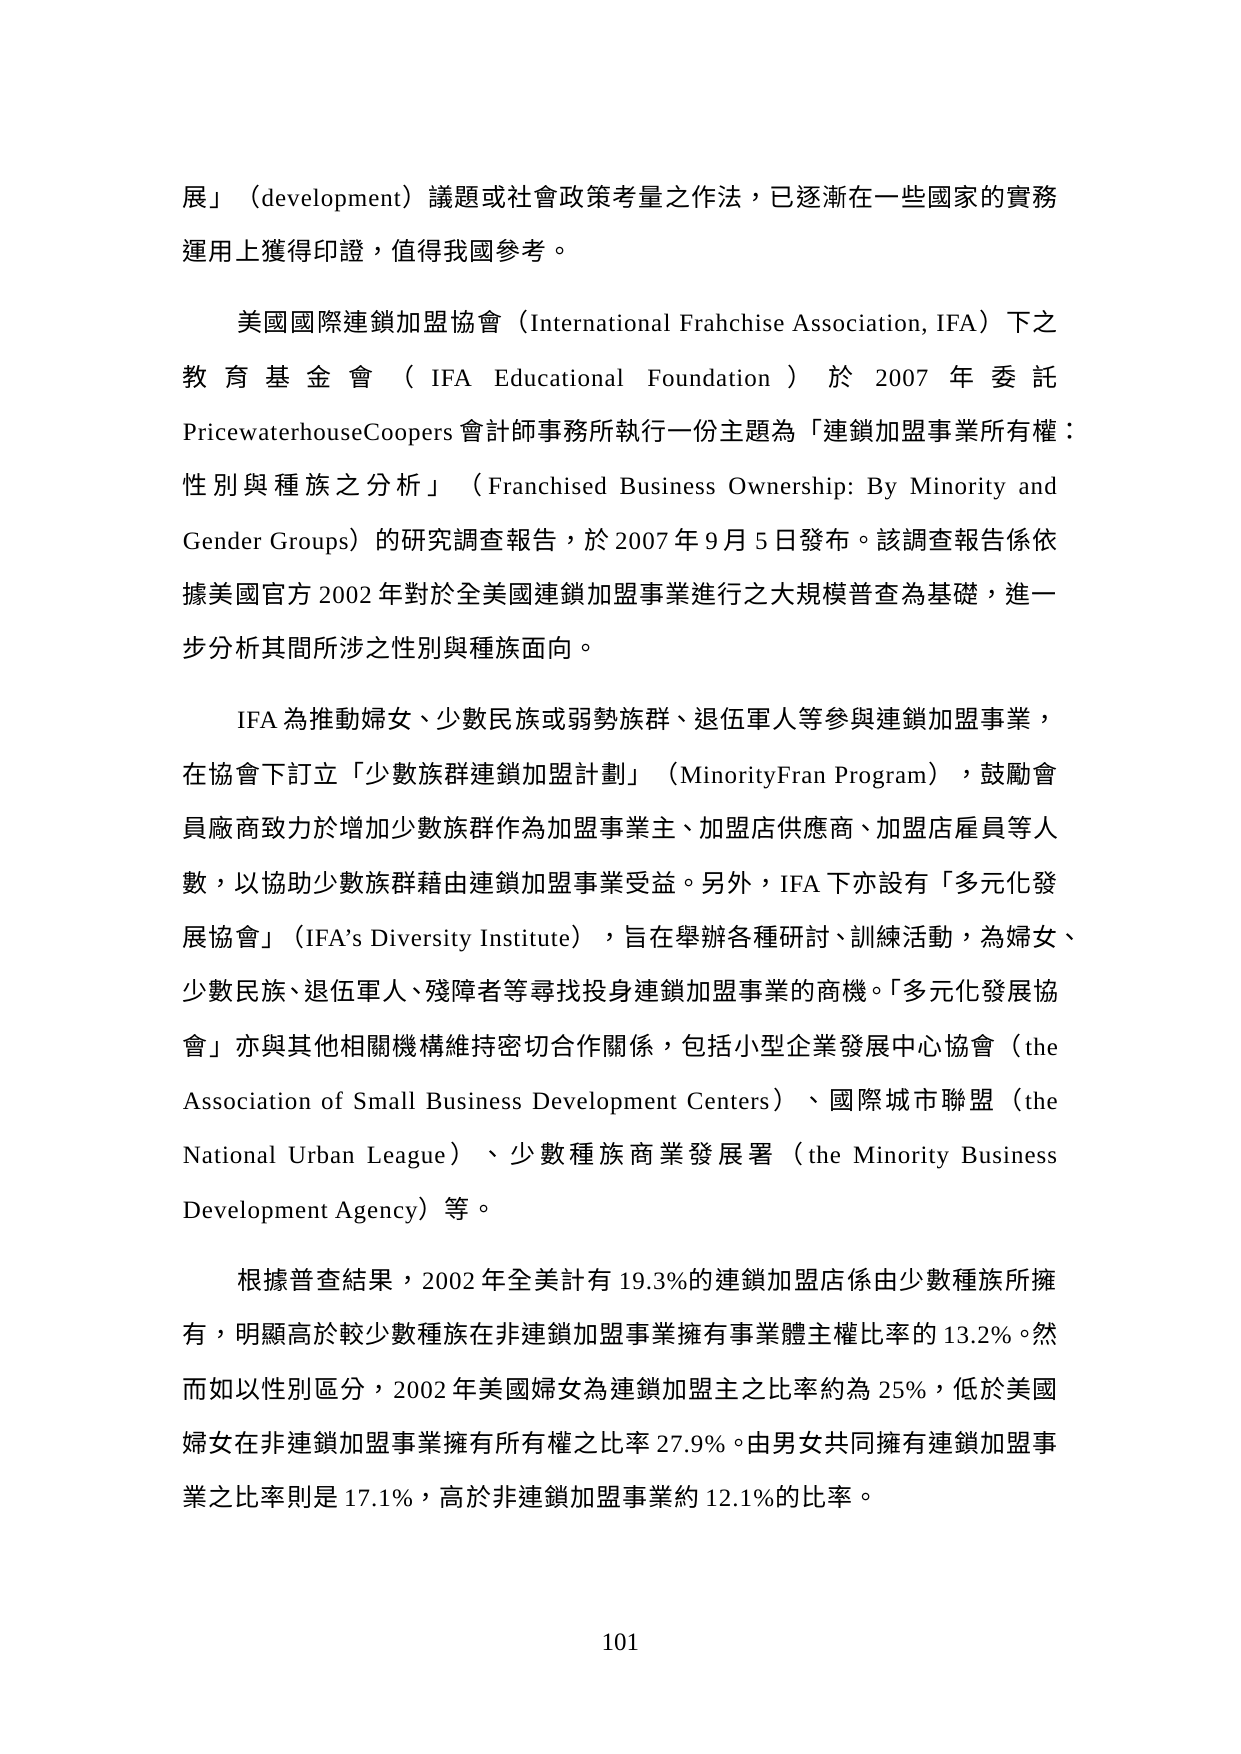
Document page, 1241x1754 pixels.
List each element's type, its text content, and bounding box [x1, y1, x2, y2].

text 展」（development）議題或社會政策考量之作法，已逐漸在一些國家的實務運用上獲得印證，值得我國參考。 [183, 177, 1058, 268]
text IFA為推動婦女、少數民族或弱勢族群、退伍軍人等參與連鎖加盟事業，在協會下訂立「少數族群連鎖加盟計劃」（MinorityFran Program），鼓勵會員廠商致力於增加少數族群作為加盟事業主、加盟店供應商、加盟店雇員等人數，以協助少數族群藉由連鎖加盟事業受益。另外，IFA下亦設有「多元化發展協會」（IFA’s Diversity Institute），旨在舉辦各種研討、訓練活動，為婦女、少數民族、退伍軍人、殘障者等尋找投身連鎖加盟事業的商機。「多元化發展協會」亦與其他相關機構維持密切合作關係，包括小型企業發展中心協會（the Association of Small Business Development Centers）、國際城市聯盟（the National Urban League）、少數種族商業發展署（the Minority Business Development Agency）等。 [183, 700, 1058, 1226]
text 根據普查結果，2002年全美計有19.3%的連鎖加盟店係由少數種族所擁有，明顯高於較少數種族在非連鎖加盟事業擁有事業體主權比率的13.2%。然而如以性別區分，2002年美國婦女為連鎖加盟主之比率約為25%，低於美國婦女在非連鎖加盟事業擁有所有權之比率27.9%。由男女共同擁有連鎖加盟事業之比率則是17.1%，高於非連鎖加盟事業約12.1%的比率。 [183, 1260, 1058, 1514]
text 美國國際連鎖加盟協會（International Frahchise Association, IFA）下之教育基金會（IFA Educational Foundation）於2007年委託PricewaterhouseCoopers會計師事務所執行一份主題為「連鎖加盟事業所有權：性別與種族之分析」（Franchised Business Ownership: By Minority and Gender Groups）的研究調查報告，於2007年9月5日發布。該調查報告係依據美國官方2002年對於全美國連鎖加盟事業進行之大規模普查為基礎，進一步分析其間所涉之性別與種族面向。 [183, 303, 1058, 665]
